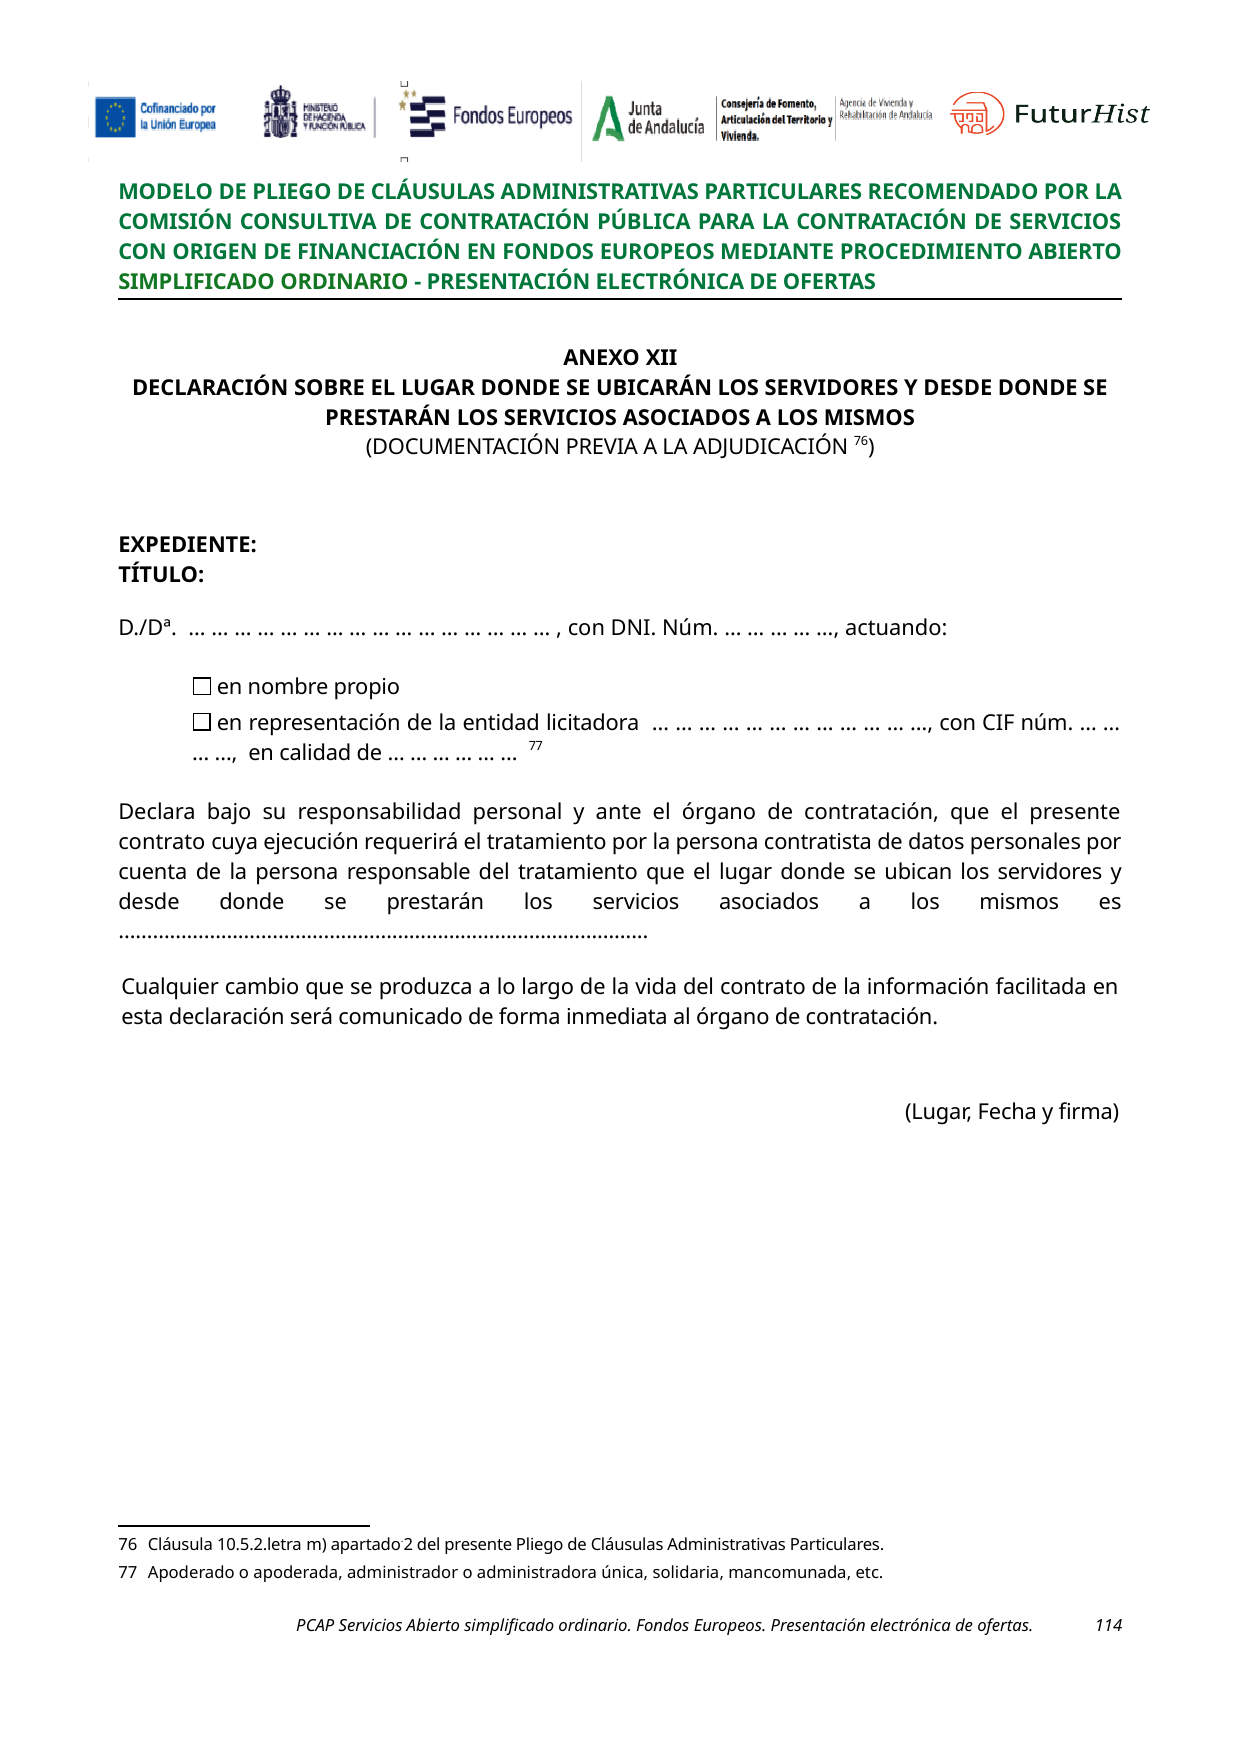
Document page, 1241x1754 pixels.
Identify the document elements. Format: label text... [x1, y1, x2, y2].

picture [88, 79, 943, 162]
text en representación de la entidad licitadora … … … … … … … … … … … …, con CIF núm. … … … …, en calidad de … … … … … … [192, 707, 1122, 767]
text (Lugar, Fecha y firma) [118, 1093, 1122, 1126]
text (DOCUMENTACIÓN PREVIA A LA ADJUDICACIÓN ) [118, 431, 1122, 461]
text Apoderado o apoderada, administrador o administradora única, solidaria, mancomunada, etc. [118, 1561, 1122, 1584]
text Cláusula 10.5.2.letra m) apartado.2 del presente Pliego de Cláusulas Administrativas Particulares. [118, 1532, 1122, 1555]
text Cualquier cambio que se produzca a lo largo de la vida del contrato de la información facilitada en esta declaración será comunicado de forma inmediata al órgano de contratación. [118, 971, 1122, 1031]
picture [949, 92, 1150, 135]
text EXPEDIENTE: [118, 529, 1122, 559]
text en nombre propio [192, 671, 1122, 701]
text TÍTULO: [118, 559, 1122, 589]
text MODELO DE PLIEGO DE CLÁUSULAS ADMINISTRATIVAS PARTICULARES RECOMENDADO POR LA COMISIÓN CONSULTIVA DE CONTRATACIÓN PÚBLICA PARA LA CONTRATACIÓN DE SERVICIOS CON ORIGEN DE FINANCIACIÓN EN FONDOS EUROPEOS MEDIANTE PROCEDIMIENTO ABIERTO SIMPLIFICADO ORDINARIO - PRESENTACIÓN ELECTRÓNICA DE OFERTAS [118, 176, 1122, 298]
text ANEXO XII [118, 342, 1122, 372]
text Declara bajo su responsabilidad personal y ante el órgano de contratación, que el presente contrato cuya ejecución requerirá el tratamiento por la persona contratista de datos personales por cuenta de la persona responsable del tratamiento que el lugar donde se ubican los servidores y desde donde se prestarán los servicios asociados a los mismos es ………………………………………………………………………………... [118, 796, 1122, 945]
text D./Dª. … … … … … … … … … … … … … … … … , con DNI. Núm. … … … … …, actuando: [118, 612, 1122, 641]
text DECLARACIÓN SOBRE EL LUGAR DONDE SE UBICARÁN LOS SERVIDORES Y DESDE DONDE SE PRESTARÁN LOS SERVICIOS ASOCIADOS A LOS MISMOS [118, 372, 1122, 431]
